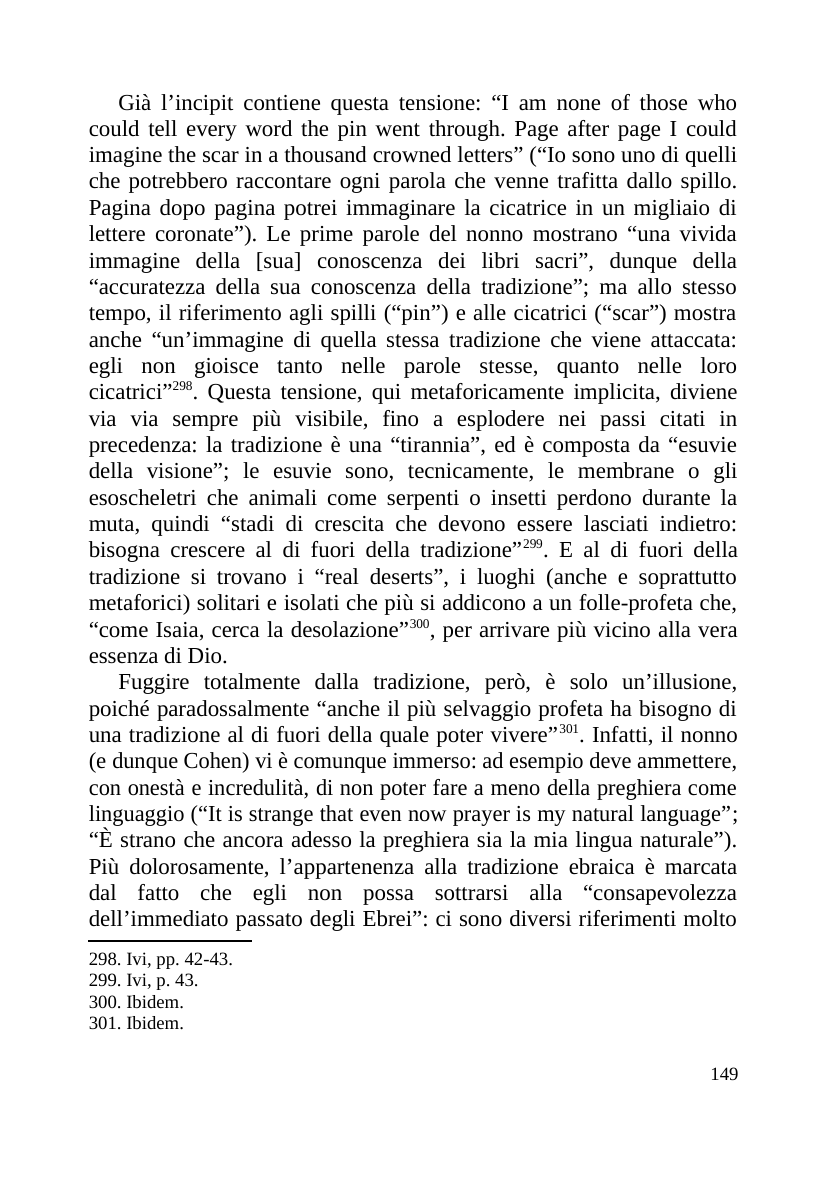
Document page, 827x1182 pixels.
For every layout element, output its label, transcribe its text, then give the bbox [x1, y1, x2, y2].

text Ivi, p. 43. [88, 969, 738, 991]
text Fuggire totalmente dalla tradizione, però, è solo un’illusione, poiché paradossalmente “anche il più selvaggio profeta ha bisogno di una tradizione al di fuori della quale poter vivere”. Infatti, il nonno (e dunque Cohen) vi è comunque immerso: ad esempio deve ammettere, con onestà e incredulità, di non poter fare a meno della preghiera come linguaggio (“It is strange that even now prayer is my natural language”; “È strano che ancora adesso la preghiera sia la mia lingua naturale”). Più dolorosamente, l’appartenenza alla tradizione ebraica è marcata dal fatto che egli non possa sottrarsi alla “consapevolezza dell’immediato passato degli Ebrei”: ci sono diversi riferimenti molto [88, 668, 738, 932]
text Ibidem. [88, 991, 738, 1012]
text Già l’incipit contiene questa tensione: “I am none of those who could tell every word the pin went through. Page after page I could imagine the scar in a thousand crowned letters” (“Io sono uno di quelli che potrebbero raccontare ogni parola che venne trafitta dallo spillo. Pagina dopo pagina potrei immaginare la cicatrice in un migliaio di lettere coronate”). Le prime parole del nonno mostrano “una vivida immagine della [sua] conoscenza dei libri sacri”, dunque della “accuratezza della sua conoscenza della tradizione”; ma allo stesso tempo, il riferimento agli spilli (“pin”) e alle cicatrici (“scar”) mostra anche “un’immagine di quella stessa tradizione che viene attaccata: egli non gioisce tanto nelle parole stesse, quanto nelle loro cicatrici”. Questa tensione, qui metaforicamente implicita, diviene via via sempre più visibile, fino a esplodere nei passi citati in precedenza: la tradizione è una “tirannia”, ed è composta da “esuvie della visione”; le esuvie sono, tecnicamente, le membrane o gli esoscheletri che animali come serpenti o insetti perdono durante la muta, quindi “stadi di crescita che devono essere lasciati indietro: bisogna crescere al di fuori della tradizione”. E al di fuori della tradizione si trovano i “real deserts”, i luoghi (anche e soprattutto metaforici) solitari e isolati che più si addicono a un folle-profeta che, “come Isaia, cerca la desolazione”, per arrivare più vicino alla vera essenza di Dio. [88, 88, 738, 668]
text Ibidem. [88, 1012, 738, 1034]
text Ivi, pp. 42-43. [88, 947, 738, 969]
